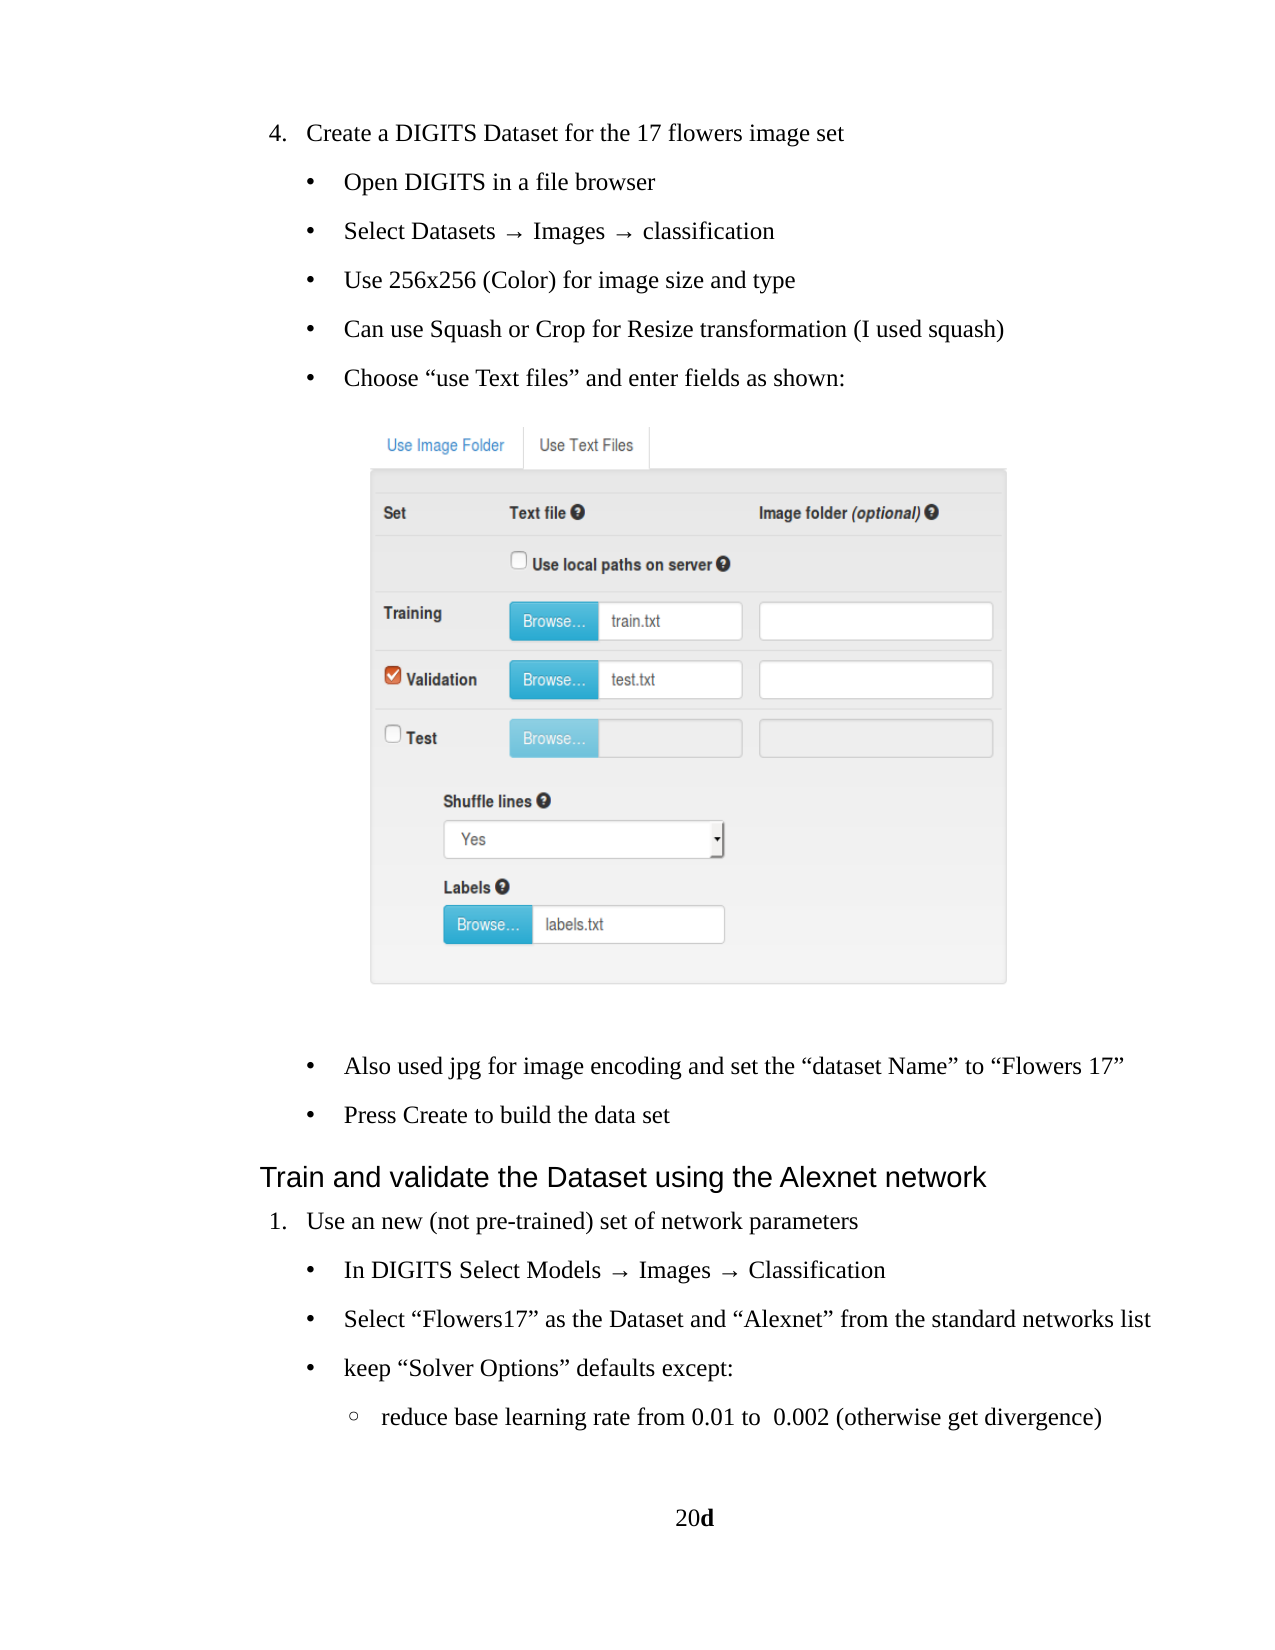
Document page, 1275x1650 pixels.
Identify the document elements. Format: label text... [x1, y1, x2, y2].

list Also used jpg for image encoding and set the “dataset Name” to “Flowers 17” [306, 1051, 1158, 1080]
list Select Datasets → Images → classification [306, 216, 1158, 245]
list Can use Squash or Crop for Resize transformation (I used squash) [306, 314, 1158, 343]
picture [362, 427, 1045, 997]
list Use 256x256 (Color) for image size and type [306, 265, 1158, 294]
list Use an new (not pre-trained) set of network parameters [269, 1206, 1158, 1235]
subtitle Train and validate the Dataset using the Alexnet network [259, 1160, 1158, 1193]
list Choose “use Text files” and enter fields as shown: [306, 363, 1158, 392]
list reduce base learning rate from 0.01 to 0.002 (otherwise get divergence) [344, 1402, 1158, 1431]
list Open DIGITS in a file browser [306, 167, 1158, 196]
list In DIGITS Select Models → Images → Classification [306, 1255, 1158, 1284]
list Select “Flowers17” as the Dataset and “Alexnet” from the standard networks list [306, 1304, 1158, 1333]
list Press Create to build the data set [306, 1101, 1158, 1129]
list keep “Solver Options” defaults except: [306, 1353, 1158, 1382]
list Create a DIGITS Dataset for the 17 flowers image set [269, 118, 1158, 147]
